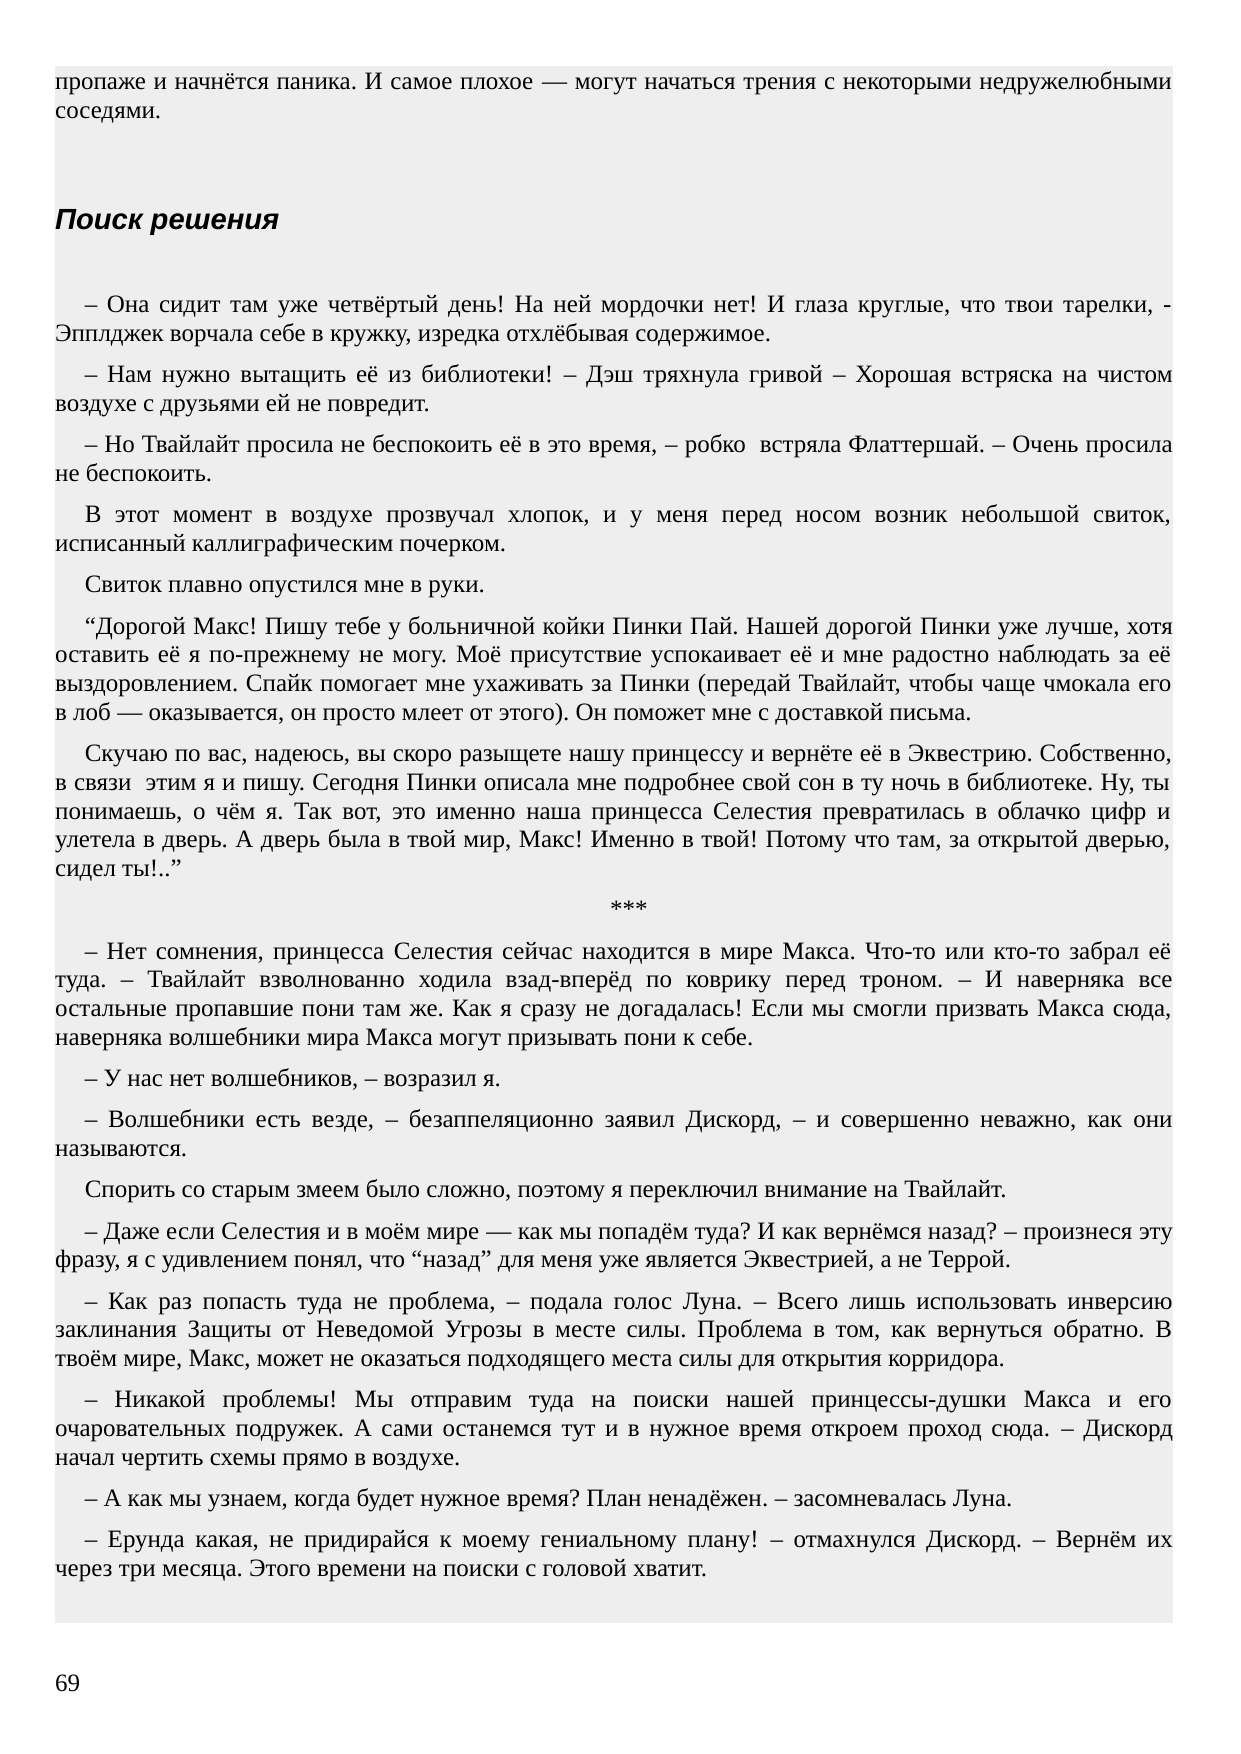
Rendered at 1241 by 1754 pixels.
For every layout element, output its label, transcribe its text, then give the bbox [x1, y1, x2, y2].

text – Она сидит там уже четвёртый день! На ней мордочки нет! И глаза круглые, что твои тарелки, - Эпплджек ворчала себе в кружку, изредка отхлёбывая содержимое. [55, 289, 1173, 347]
text В этот момент в воздухе прозвучал хлопок, и у меня перед носом возник небольшой свиток, исписанный каллиграфическим почерком. [55, 499, 1173, 557]
text Спорить со старым змеем было сложно, поэтому я переключил внимание на Твайлайт. [55, 1174, 1173, 1203]
text пропаже и начнётся паника. И самое плохое — могут начаться трения с некоторыми недружелюбными соседями. [55, 66, 1173, 123]
text – А как мы узнаем, когда будет нужное время? План ненадёжен. – засомневалась Луна. [55, 1483, 1173, 1512]
text “Дорогой Макс! Пишу тебе у больничной койки Пинки Пай. Нашей дорогой Пинки уже лучше, хотя оставить её я по-прежнему не могу. Моё присутствие успокаивает её и мне радостно наблюдать за её выздоровлением. Спайк помогает мне ухаживать за Пинки (передай Твайлайт, чтобы чаще чмокала его в лоб — оказывается, он просто млеет от этого). Он поможет мне с доставкой письма. [55, 611, 1173, 726]
text – Ерунда какая, не придирайся к моему гениальному плану! – отмахнулся Дискорд. – Вернём их через три месяца. Этого времени на поиски с головой хватит. [55, 1524, 1173, 1582]
text – Нет сомнения, принцесса Селестия сейчас находится в мире Макса. Что-то или кто-то забрал её туда. – Твайлайт взволнованно ходила взад-вперёд по коврику перед троном. – И наверняка все остальные пропавшие пони там же. Как я сразу не догадалась! Если мы смогли призвать Макса сюда, наверняка волшебники мира Макса могут призывать пони к себе. [55, 936, 1173, 1051]
text – Как раз попасть туда не проблема, – подала голос Луна. – Всего лишь использовать инверсию заклинания Защиты от Неведомой Угрозы в месте силы. Проблема в том, как вернуться обратно. В твоём мире, Макс, может не оказаться подходящего места силы для открытия корридора. [55, 1286, 1173, 1372]
subtitle Поиск решения [55, 202, 1173, 236]
text – У нас нет волшебников, – возразил я. [55, 1063, 1173, 1092]
text – Но Твайлайт просила не беспокоить её в это время, – робко встряла Флаттершай. – Очень просила не беспокоить. [55, 429, 1173, 487]
text – Нам нужно вытащить её из библиотеки! – Дэш тряхнула гривой – Хорошая встряска на чистом воздухе с друзьями ей не повредит. [55, 359, 1173, 417]
text – Волшебники есть везде, – безаппеляционно заявил Дискорд, – и совершенно неважно, как они называются. [55, 1104, 1173, 1162]
text – Даже если Селестия и в моём мире — как мы попадём туда? И как вернёмся назад? – произнеся эту фразу, я с удивлением понял, что “назад” для меня уже является Эквестрией, а не Террой. [55, 1216, 1173, 1273]
text Скучаю по вас, надеюсь, вы скоро разыщете нашу принцессу и вернёте её в Эквестрию. Собственно, в связи этим я и пишу. Сегодня Пинки описала мне подробнее свой сон в ту ночь в библиотеке. Ну, ты понимаешь, о чём я. Так вот, это именно наша принцесса Селестия превратилась в облачко цифр и улетела в дверь. А дверь была в твой мир, Макс! Именно в твой! Потому что там, за открытой дверью, сидел ты!..” [55, 738, 1173, 882]
text Свиток плавно опустился мне в руки. [55, 569, 1173, 598]
text *** [55, 894, 1173, 923]
text – Никакой проблемы! Мы отправим туда на поиски нашей принцессы-душки Макса и его очаровательных подружек. А сами останемся тут и в нужное время откроем проход сюда. – Дискорд начал чертить схемы прямо в воздухе. [55, 1384, 1173, 1471]
